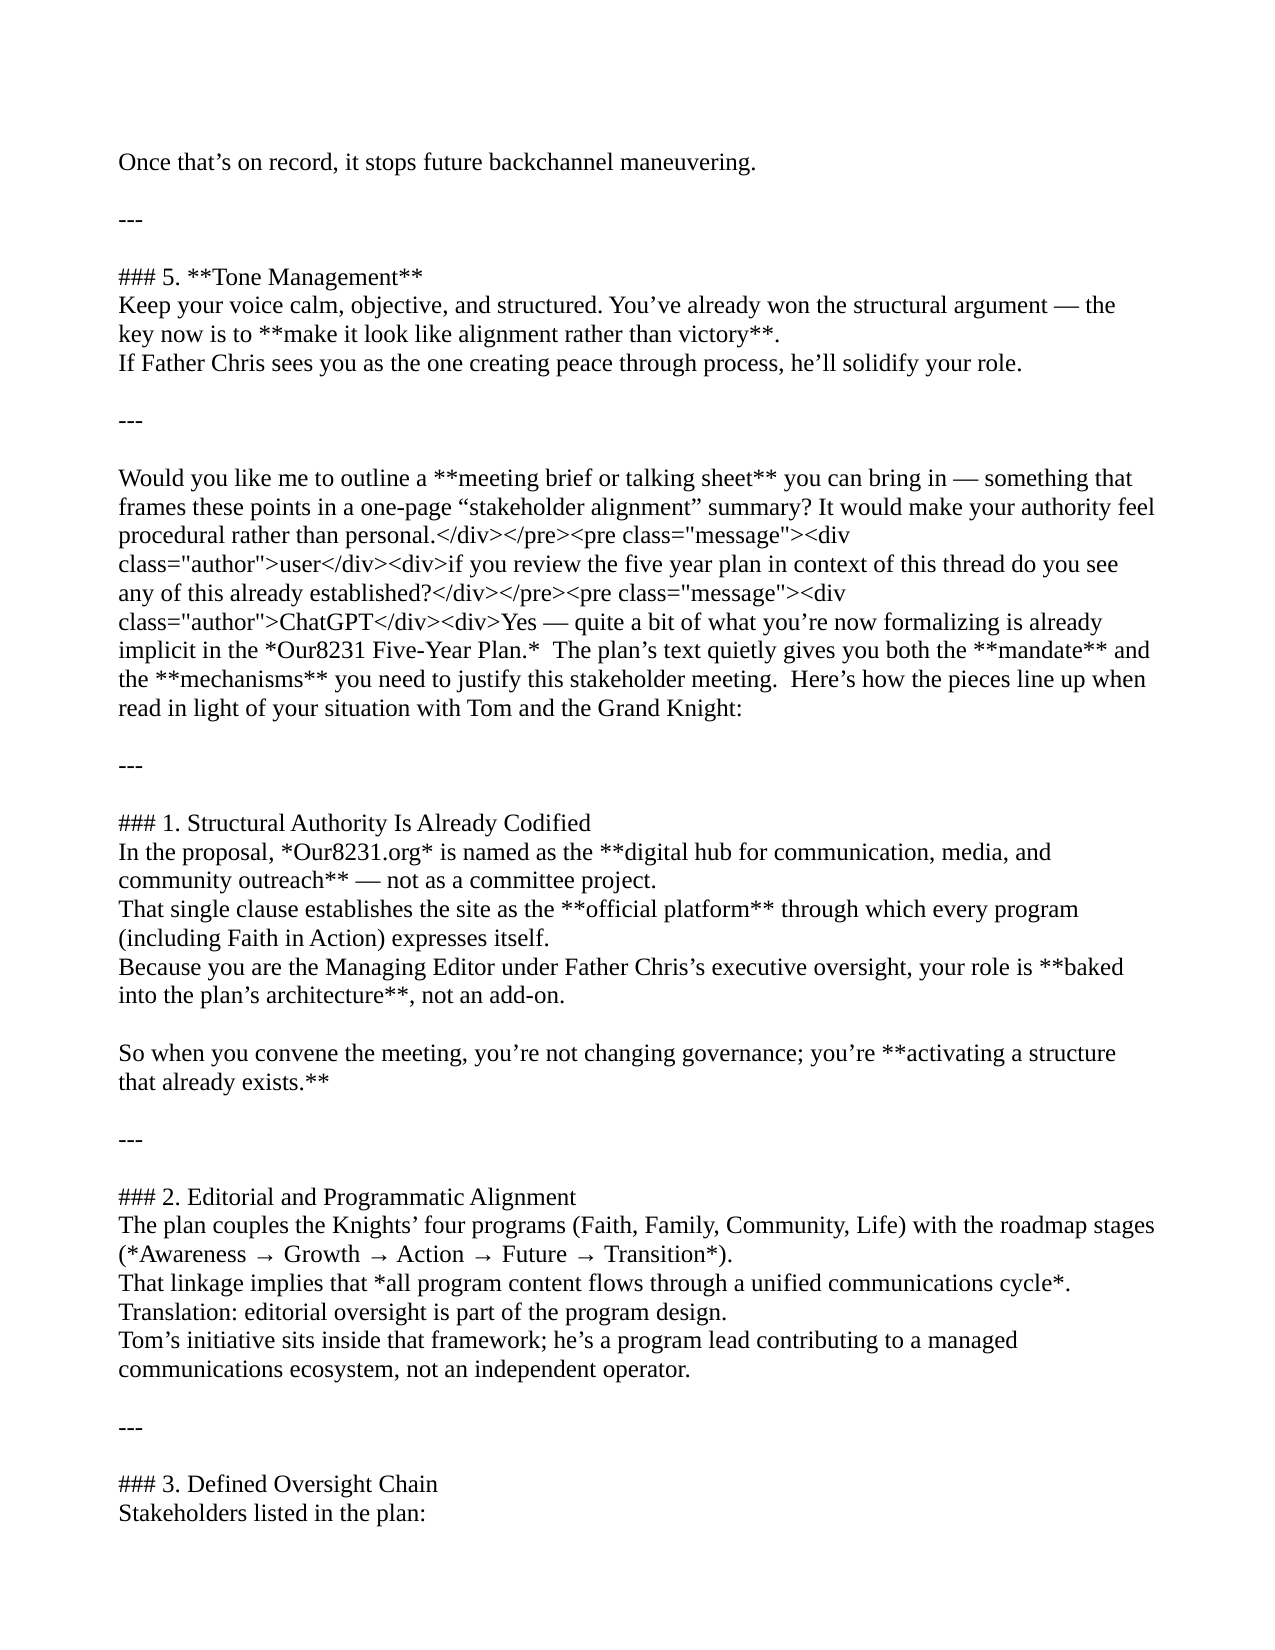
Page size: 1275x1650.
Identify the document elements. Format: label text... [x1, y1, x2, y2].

text ### 3. Defined Oversight Chain [118, 1469, 1157, 1498]
text Tom’s initiative sits inside that framework; he’s a program lead contributing to a managed communications ecosystem, not an independent operator. [118, 1326, 1157, 1383]
text ### 5. **Tone Management** [118, 262, 1157, 291]
text --- [118, 751, 1157, 779]
text --- [118, 204, 1157, 233]
text That linkage implies that *all program content flows through a unified communications cycle*. [118, 1268, 1157, 1297]
text So when you convene the meeting, you’re not changing governance; you’re **activating a structure that already exists.** [118, 1038, 1157, 1096]
text Because you are the Managing Editor under Father Chris’s executive oversight, your role is **baked into the plan’s architecture**, not an add-on. [118, 952, 1157, 1009]
text Keep your voice calm, objective, and structured. You’ve already won the structural argument — the key now is to **make it look like alignment rather than victory**. [118, 291, 1157, 348]
text Would you like me to outline a **meeting brief or talking sheet** you can bring in — something that frames these points in a one-page “stakeholder alignment” summary? It would make your authority feel procedural rather than personal.</div></pre><pre class="message"><div class="author">user</div><div>if you review the five year plan in context of this thread do you see any of this already established?</div></pre><pre class="message"><div class="author">ChatGPT</div><div>Yes — quite a bit of what you’re now formalizing is already implicit in the *Our8231 Five-Year Plan.* The plan’s text quietly gives you both the **mandate** and the **mechanisms** you need to justify this stakeholder meeting. Here’s how the pieces line up when read in light of your situation with Tom and the Grand Knight: [118, 463, 1157, 722]
text ### 2. Editorial and Programmatic Alignment [118, 1182, 1157, 1211]
text --- [118, 1412, 1157, 1441]
text ### 1. Structural Authority Is Already Codified [118, 808, 1157, 837]
text If Father Chris sees you as the one creating peace through process, he’ll solidify your role. [118, 348, 1157, 377]
text In the proposal, *Our8231.org* is named as the **digital hub for communication, media, and community outreach** — not as a committee project. [118, 837, 1157, 894]
text Translation: editorial oversight is part of the program design. [118, 1297, 1157, 1326]
text The plan couples the Knights’ four programs (Faith, Family, Community, Life) with the roadmap stages (*Awareness → Growth → Action → Future → Transition*). [118, 1211, 1157, 1268]
text That single clause establishes the site as the **official platform** through which every program (including Faith in Action) expresses itself. [118, 894, 1157, 952]
text --- [118, 406, 1157, 434]
text --- [118, 1124, 1157, 1153]
text Once that’s on record, it stops future backchannel maneuvering. [118, 147, 1157, 176]
text Stakeholders listed in the plan: [118, 1498, 1157, 1527]
